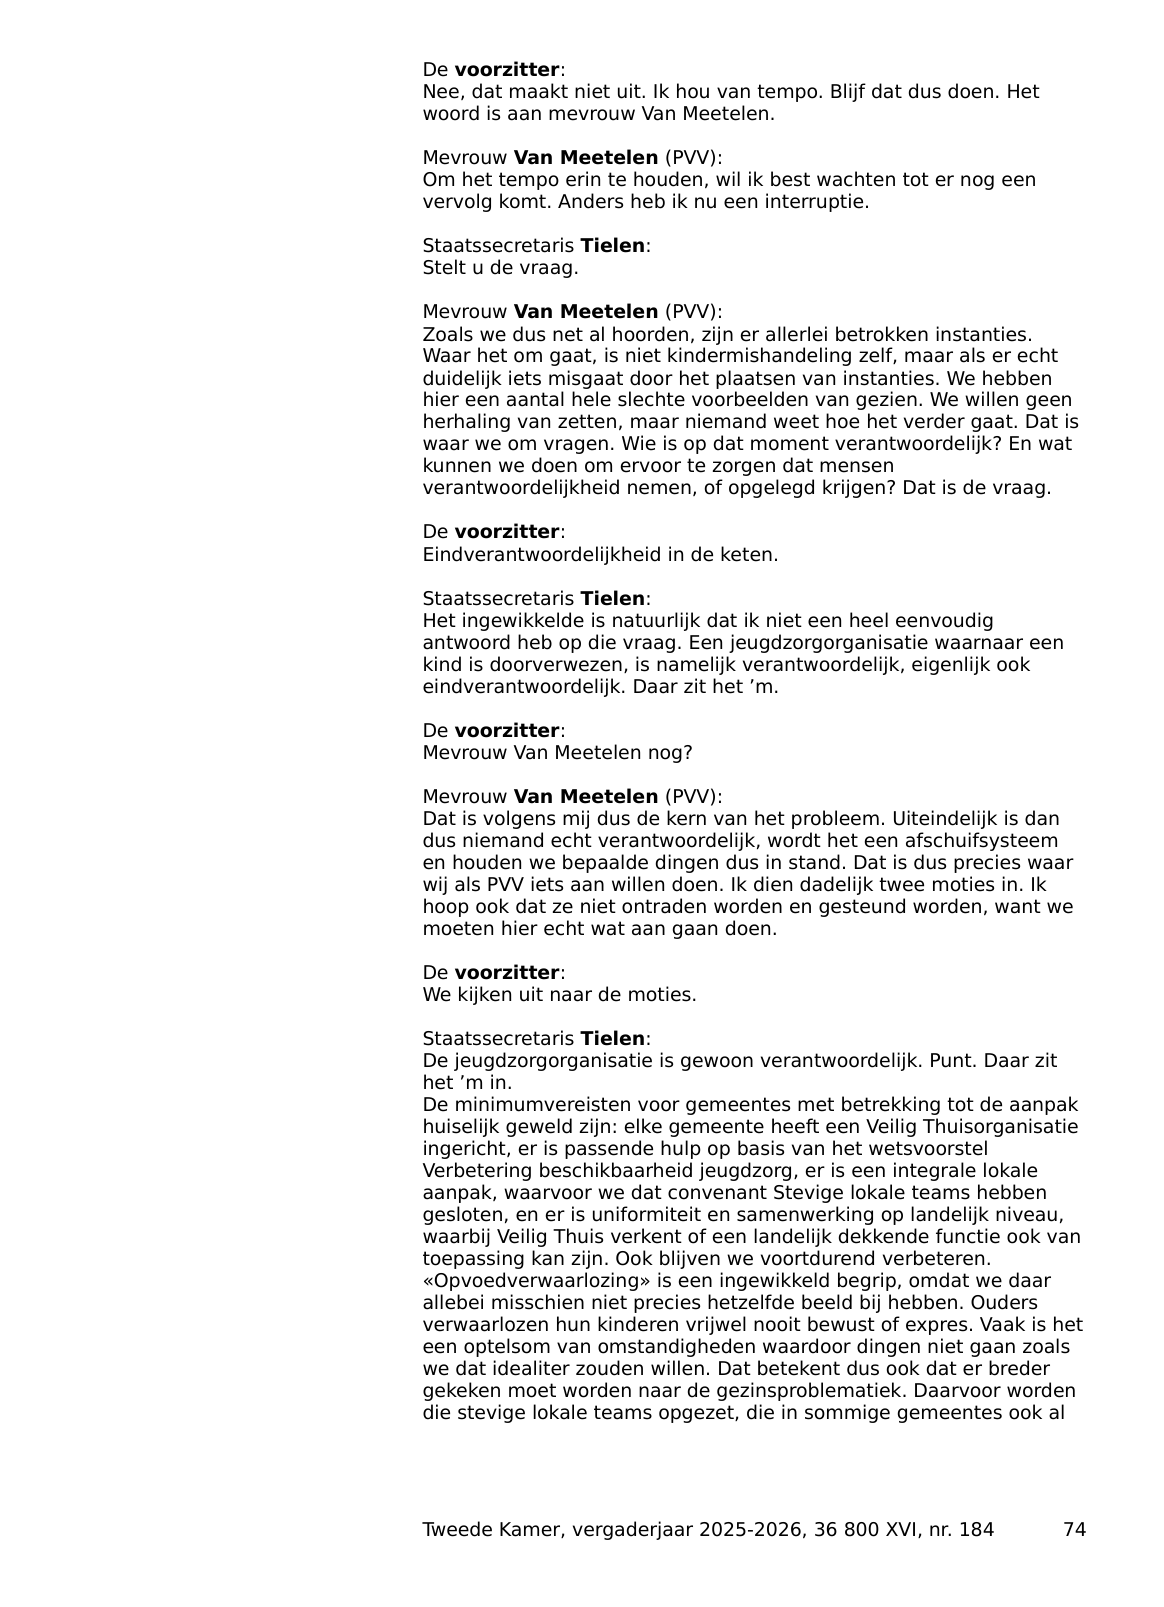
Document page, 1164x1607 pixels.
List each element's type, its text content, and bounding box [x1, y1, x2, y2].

text Mevrouw Van Meetelen nog? [422, 742, 1087, 764]
text Nee, dat maakt niet uit. Ik hou van tempo. Blijf dat dus doen. Het woord is aan mevrouw Van Meetelen. [422, 81, 1087, 125]
text De jeugdzorgorganisatie is gewoon verantwoordelijk. Punt. Daar zit het ’m in. [422, 1050, 1087, 1094]
text De voorzitter: [422, 720, 1087, 742]
text Eindverantwoordelijkheid in de keten. [422, 543, 1087, 565]
text Het ingewikkelde is natuurlijk dat ik niet een heel eenvoudig antwoord heb op die vraag. Een jeugdzorgorganisatie waarnaar een kind is doorverwezen, is namelijk verantwoordelijk, eigenlijk ook eindverantwoordelijk. Daar zit het ’m. [422, 609, 1087, 697]
text Staatssecretaris Tielen: [422, 235, 1087, 257]
text Dat is volgens mij dus de kern van het probleem. Uiteindelijk is dan dus niemand echt verantwoordelijk, wordt het een afschuifsysteem en houden we bepaalde dingen dus in stand. Dat is dus precies waar wij als PVV iets aan willen doen. Ik dien dadelijk twee moties in. Ik hoop ook dat ze niet ontraden worden en gesteund worden, want we moeten hier echt wat aan gaan doen. [422, 808, 1087, 940]
text Stelt u de vraag. [422, 257, 1087, 279]
text De voorzitter: [422, 962, 1087, 984]
text Zoals we dus net al hoorden, zijn er allerlei betrokken instanties. Waar het om gaat, is niet kindermishandeling zelf, maar als er echt duidelijk iets misgaat door het plaatsen van instanties. We hebben hier een aantal hele slechte voorbeelden van gezien. We willen geen herhaling van zetten, maar niemand weet hoe het verder gaat. Dat is waar we om vragen. Wie is op dat moment verantwoordelijk? En wat kunnen we doen om ervoor te zorgen dat mensen verantwoordelijkheid nemen, of opgelegd krijgen? Dat is de vraag. [422, 323, 1087, 499]
text Mevrouw Van Meetelen (PVV): [422, 147, 1087, 169]
text Staatssecretaris Tielen: [422, 588, 1087, 609]
text Mevrouw Van Meetelen (PVV): [422, 786, 1087, 808]
text De voorzitter: [422, 521, 1087, 543]
text «Opvoedverwaarlozing» is een ingewikkeld begrip, omdat we daar allebei misschien niet precies hetzelfde beeld bij hebben. Ouders verwaarlozen hun kinderen vrijwel nooit bewust of expres. Vaak is het een optelsom van omstandigheden waardoor dingen niet gaan zoals we dat idealiter zouden willen. Dat betekent dus ook dat er breder gekeken moet worden naar de gezinsproblematiek. Daarvoor worden die stevige lokale teams opgezet, die in sommige gemeentes ook al [422, 1270, 1087, 1424]
text We kijken uit naar de moties. [422, 984, 1087, 1006]
text Om het tempo erin te houden, wil ik best wachten tot er nog een vervolg komt. Anders heb ik nu een interruptie. [422, 169, 1087, 213]
text De voorzitter: [422, 59, 1087, 81]
text De minimumvereisten voor gemeentes met betrekking tot de aanpak huiselijk geweld zijn: elke gemeente heeft een Veilig Thuisorganisatie ingericht, er is passende hulp op basis van het wetsvoorstel Verbetering beschikbaarheid jeugdzorg, er is een integrale lokale aanpak, waarvoor we dat convenant Stevige lokale teams hebben gesloten, en er is uniformiteit en samenwerking op landelijk niveau, waarbij Veilig Thuis verkent of een landelijk dekkende functie ook van toepassing kan zijn. Ook blijven we voortdurend verbeteren. [422, 1094, 1087, 1270]
text Mevrouw Van Meetelen (PVV): [422, 301, 1087, 323]
text Staatssecretaris Tielen: [422, 1028, 1087, 1050]
